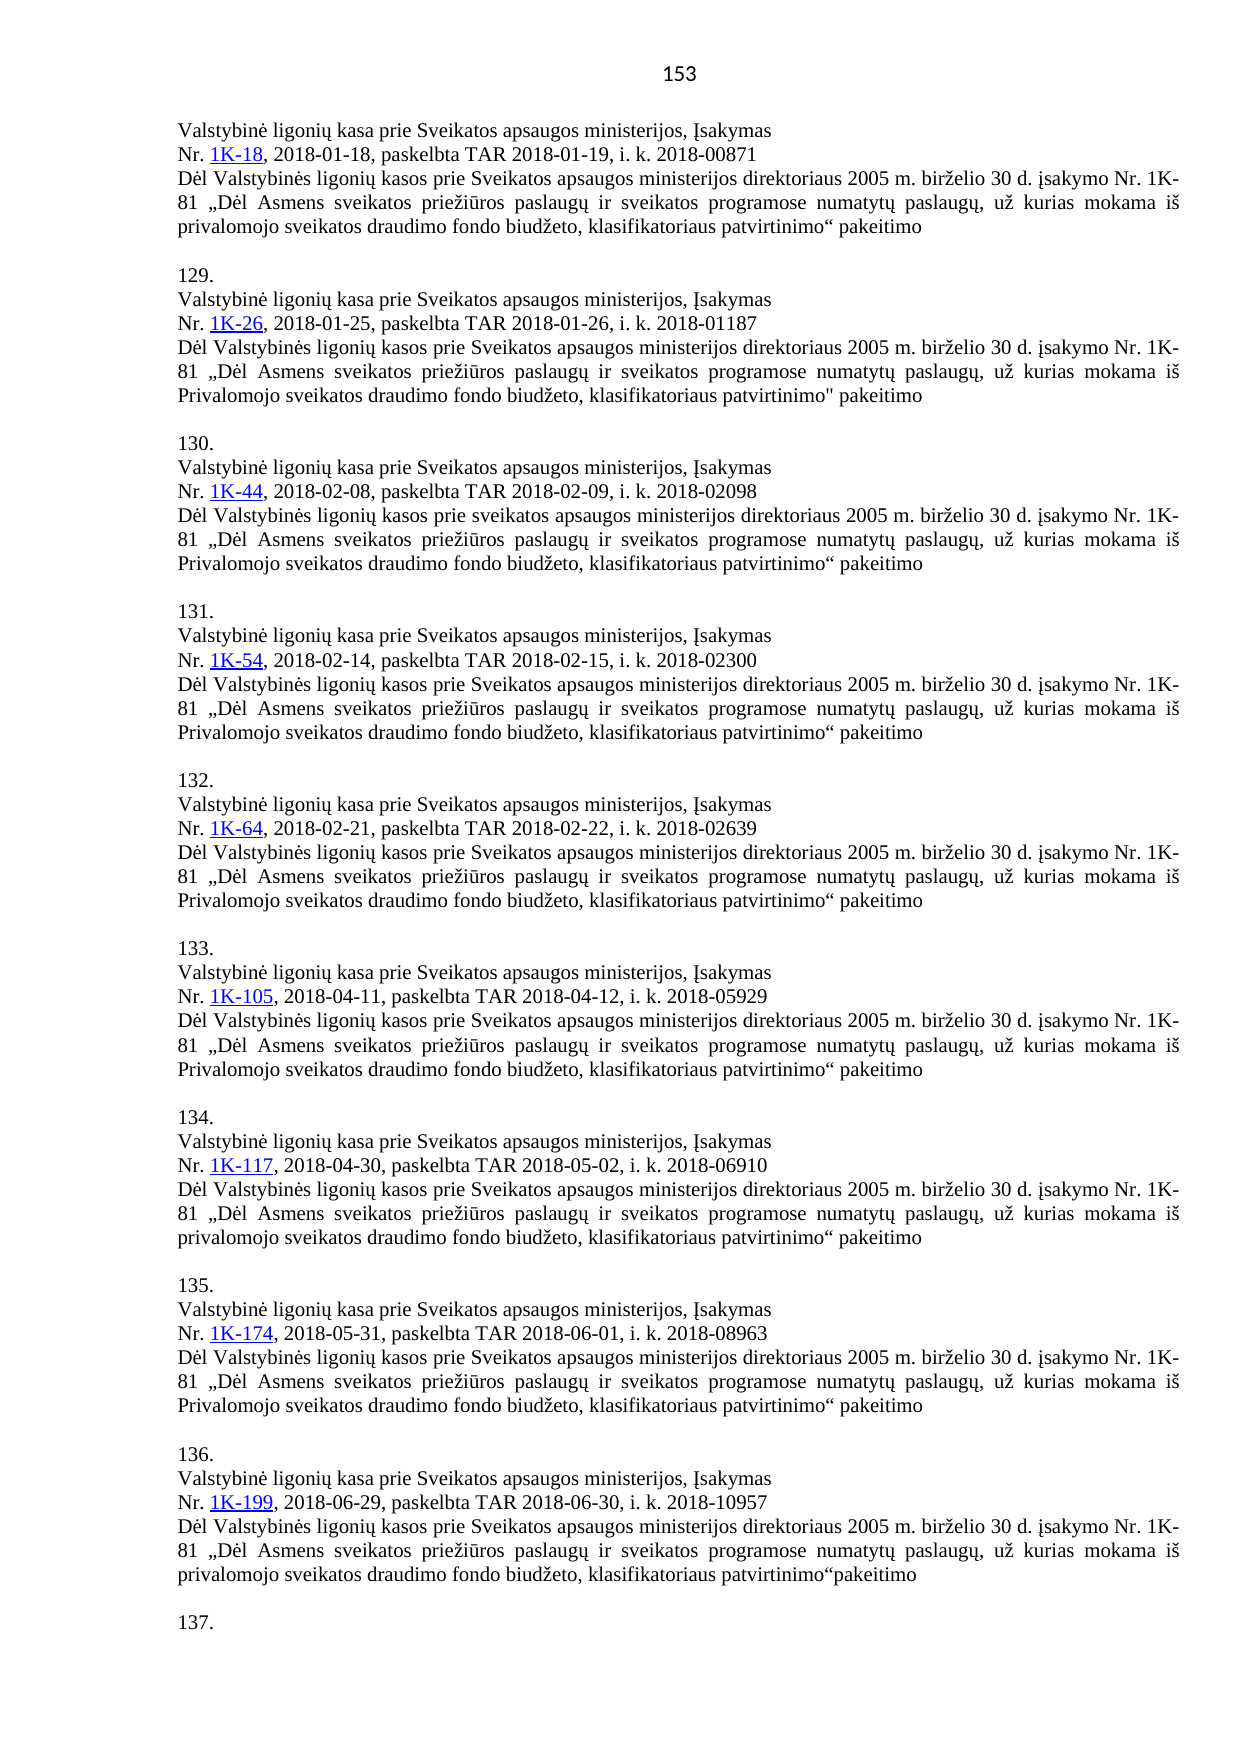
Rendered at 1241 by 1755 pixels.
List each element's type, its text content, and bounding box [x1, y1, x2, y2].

text Dėl Valstybinės ligonių kasos prie Sveikatos apsaugos ministerijos direktoriaus 2005 m. birželio 30 d. įsakymo Nr. 1K-81 „Dėl Asmens sveikatos priežiūros paslaugų ir sveikatos programose numatytų paslaugų, už kurias mokama iš privalomojo sveikatos draudimo fondo biudžeto, klasifikatoriaus patvirtinimo“pakeitimo [177, 1514, 1181, 1586]
text Valstybinė ligonių kasa prie Sveikatos apsaugos ministerijos, Įsakymas [177, 1297, 1181, 1321]
text Nr. 1K-174, 2018-05-31, paskelbta TAR 2018-06-01, i. k. 2018-08963 [177, 1321, 1181, 1345]
text Nr. 1K-26, 2018-01-25, paskelbta TAR 2018-01-26, i. k. 2018-01187 [177, 311, 1181, 335]
text Dėl Valstybinės ligonių kasos prie Sveikatos apsaugos ministerijos direktoriaus 2005 m. birželio 30 d. įsakymo Nr. 1K-81 „Dėl Asmens sveikatos priežiūros paslaugų ir sveikatos programose numatytų paslaugų, už kurias mokama iš Privalomojo sveikatos draudimo fondo biudžeto, klasifikatoriaus patvirtinimo" pakeitimo [177, 335, 1181, 407]
text Nr. 1K-54, 2018-02-14, paskelbta TAR 2018-02-15, i. k. 2018-02300 [177, 647, 1181, 672]
text Dėl Valstybinės ligonių kasos prie sveikatos apsaugos ministerijos direktoriaus 2005 m. birželio 30 d. įsakymo Nr. 1K-81 „Dėl Asmens sveikatos priežiūros paslaugų ir sveikatos programose numatytų paslaugų, už kurias mokama iš Privalomojo sveikatos draudimo fondo biudžeto, klasifikatoriaus patvirtinimo“ pakeitimo [177, 503, 1181, 575]
text 136. [177, 1442, 1181, 1466]
text Nr. 1K-44, 2018-02-08, paskelbta TAR 2018-02-09, i. k. 2018-02098 [177, 479, 1181, 503]
text Nr. 1K-117, 2018-04-30, paskelbta TAR 2018-05-02, i. k. 2018-06910 [177, 1153, 1181, 1177]
text Nr. 1K-64, 2018-02-21, paskelbta TAR 2018-02-22, i. k. 2018-02639 [177, 816, 1181, 840]
text 133. [177, 936, 1181, 960]
text Valstybinė ligonių kasa prie Sveikatos apsaugos ministerijos, Įsakymas [177, 960, 1181, 984]
text 137. [177, 1610, 1181, 1634]
text 131. [177, 599, 1181, 623]
text Dėl Valstybinės ligonių kasos prie Sveikatos apsaugos ministerijos direktoriaus 2005 m. birželio 30 d. įsakymo Nr. 1K-81 „Dėl Asmens sveikatos priežiūros paslaugų ir sveikatos programose numatytų paslaugų, už kurias mokama iš Privalomojo sveikatos draudimo fondo biudžeto, klasifikatoriaus patvirtinimo“ pakeitimo [177, 1008, 1181, 1081]
text 130. [177, 431, 1181, 455]
text 132. [177, 768, 1181, 792]
text Nr. 1K-18, 2018-01-18, paskelbta TAR 2018-01-19, i. k. 2018-00871 [177, 142, 1181, 166]
text Valstybinė ligonių kasa prie Sveikatos apsaugos ministerijos, Įsakymas [177, 792, 1181, 816]
text Valstybinė ligonių kasa prie Sveikatos apsaugos ministerijos, Įsakymas [177, 623, 1181, 647]
text Dėl Valstybinės ligonių kasos prie Sveikatos apsaugos ministerijos direktoriaus 2005 m. birželio 30 d. įsakymo Nr. 1K-81 „Dėl Asmens sveikatos priežiūros paslaugų ir sveikatos programose numatytų paslaugų, už kurias mokama iš Privalomojo sveikatos draudimo fondo biudžeto, klasifikatoriaus patvirtinimo“ pakeitimo [177, 840, 1181, 912]
text Nr. 1K-199, 2018-06-29, paskelbta TAR 2018-06-30, i. k. 2018-10957 [177, 1490, 1181, 1514]
text Nr. 1K-105, 2018-04-11, paskelbta TAR 2018-04-12, i. k. 2018-05929 [177, 984, 1181, 1008]
text Valstybinė ligonių kasa prie Sveikatos apsaugos ministerijos, Įsakymas [177, 455, 1181, 479]
text 129. [177, 262, 1181, 287]
text Dėl Valstybinės ligonių kasos prie Sveikatos apsaugos ministerijos direktoriaus 2005 m. birželio 30 d. įsakymo Nr. 1K-81 „Dėl Asmens sveikatos priežiūros paslaugų ir sveikatos programose numatytų paslaugų, už kurias mokama iš Privalomojo sveikatos draudimo fondo biudžeto, klasifikatoriaus patvirtinimo“ pakeitimo [177, 672, 1181, 744]
text Dėl Valstybinės ligonių kasos prie Sveikatos apsaugos ministerijos direktoriaus 2005 m. birželio 30 d. įsakymo Nr. 1K-81 „Dėl Asmens sveikatos priežiūros paslaugų ir sveikatos programose numatytų paslaugų, už kurias mokama iš privalomojo sveikatos draudimo fondo biudžeto, klasifikatoriaus patvirtinimo“ pakeitimo [177, 166, 1181, 238]
text Valstybinė ligonių kasa prie Sveikatos apsaugos ministerijos, Įsakymas [177, 1129, 1181, 1153]
text 134. [177, 1105, 1181, 1129]
text Valstybinė ligonių kasa prie Sveikatos apsaugos ministerijos, Įsakymas [177, 118, 1181, 142]
text Valstybinė ligonių kasa prie Sveikatos apsaugos ministerijos, Įsakymas [177, 1466, 1181, 1490]
text Dėl Valstybinės ligonių kasos prie Sveikatos apsaugos ministerijos direktoriaus 2005 m. birželio 30 d. įsakymo Nr. 1K-81 „Dėl Asmens sveikatos priežiūros paslaugų ir sveikatos programose numatytų paslaugų, už kurias mokama iš privalomojo sveikatos draudimo fondo biudžeto, klasifikatoriaus patvirtinimo“ pakeitimo [177, 1177, 1181, 1249]
text Valstybinė ligonių kasa prie Sveikatos apsaugos ministerijos, Įsakymas [177, 287, 1181, 311]
text Dėl Valstybinės ligonių kasos prie Sveikatos apsaugos ministerijos direktoriaus 2005 m. birželio 30 d. įsakymo Nr. 1K-81 „Dėl Asmens sveikatos priežiūros paslaugų ir sveikatos programose numatytų paslaugų, už kurias mokama iš Privalomojo sveikatos draudimo fondo biudžeto, klasifikatoriaus patvirtinimo“ pakeitimo [177, 1345, 1181, 1417]
text 135. [177, 1273, 1181, 1297]
